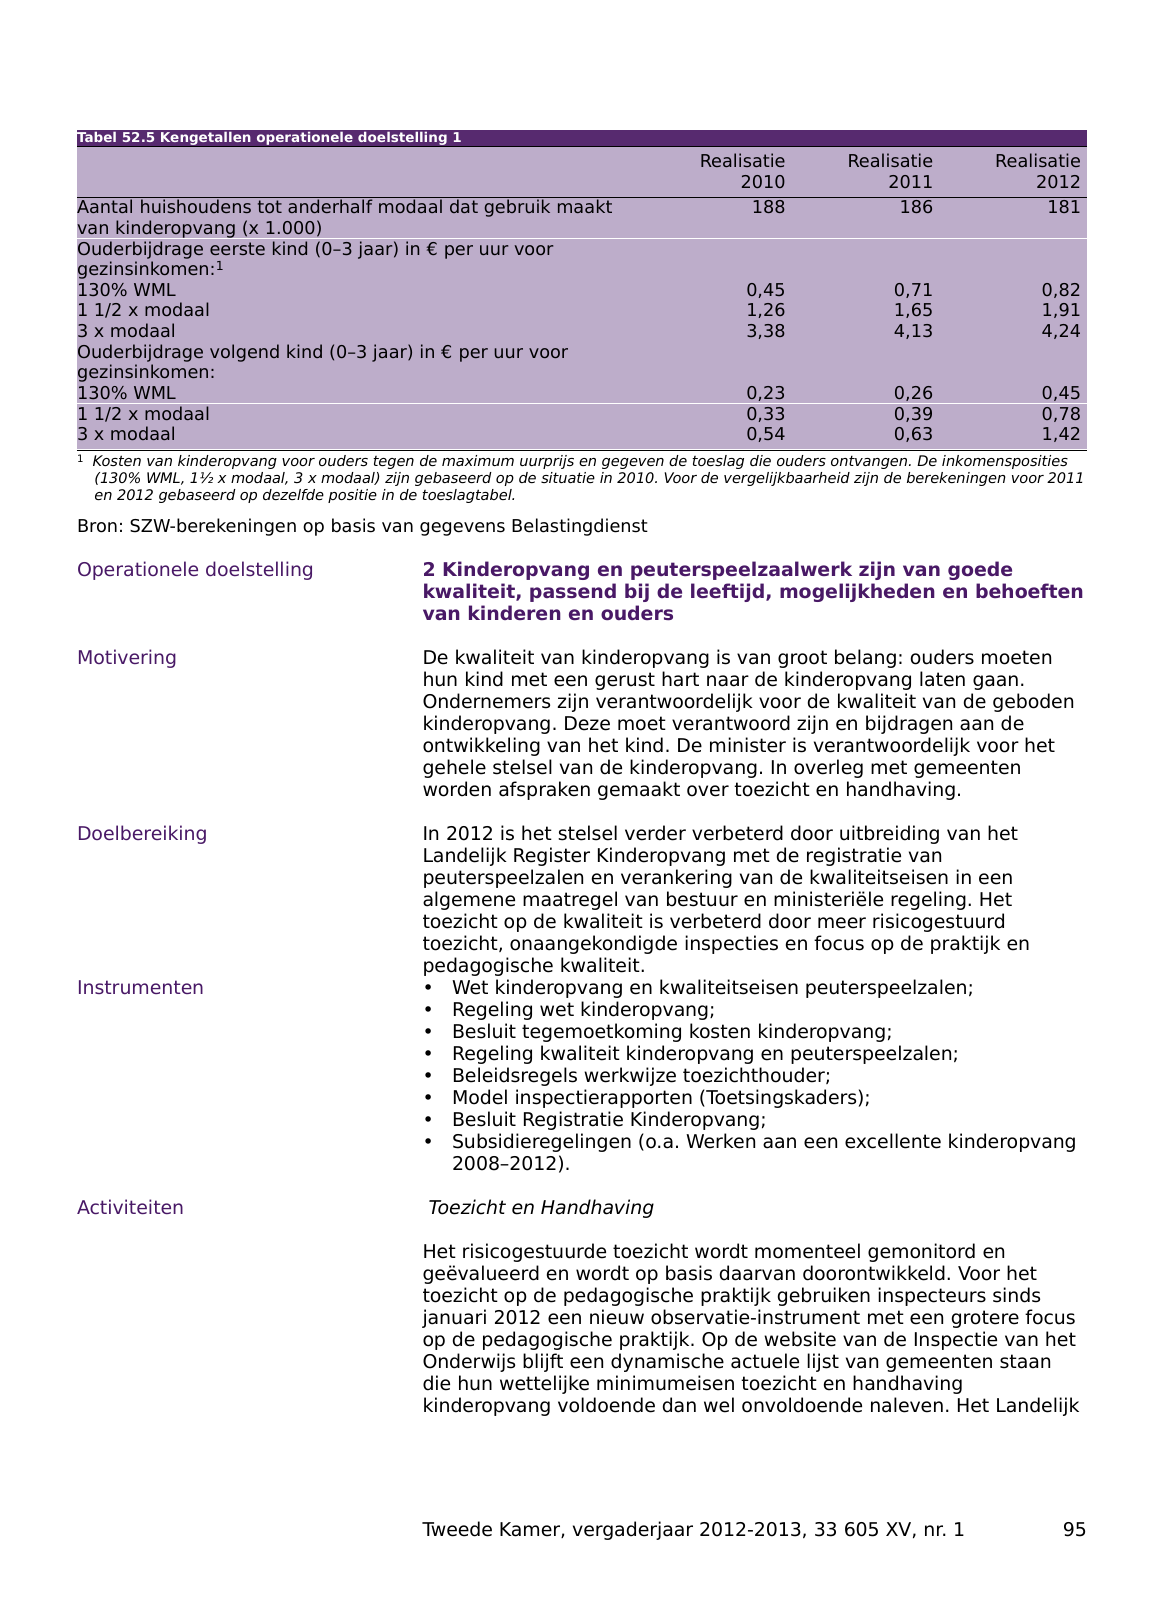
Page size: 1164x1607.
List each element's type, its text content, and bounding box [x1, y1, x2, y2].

text • Subsidieregelingen (o.a. Werken aan een excellente kinderopvang 2008–2012). [422, 1131, 1087, 1174]
table_cell 1 Kosten van kinderopvang voor ouders tegen de maximum uurprijs en gegeven de toeslag die ouders ontvangen. De inkomensposities (130% WML, 1½ x modaal, 3 x modaal) zijn gebaseerd op de situatie in 2010. Voor de vergelijkbaarheid zijn de berekeningen voor 2011 en 2012 gebaseerd op dezelfde positie in de toeslagtabel. Bron: SZW-berekeningen op basis van gegevens Belastingdienst [77, 451, 1087, 536]
table_cell 188 [644, 198, 791, 238]
text • Regeling kwaliteit kinderopvang en peuterspeelzalen; [422, 1043, 1087, 1064]
table_cell 1,65 [791, 300, 939, 321]
table_cell 0,23 [644, 383, 791, 403]
text • Besluit Registratie Kinderopvang; [422, 1108, 1087, 1131]
text Operationele doelstelling [77, 559, 399, 581]
table_cell [791, 342, 939, 383]
table_cell 130% WML [77, 383, 644, 403]
text Het risicogestuurde toezicht wordt momenteel gemonitord en geëvalueerd en wordt op basis daarvan doorontwikkeld. Voor het toezicht op de pedagogische praktijk gebruiken inspecteurs sinds januari 2012 een nieuw observatie-instrument met een grotere focus op de pedagogische praktijk. Op de website van de Inspectie van het Onderwijs blijft een dynamische actuele lijst van gemeenten staan die hun wettelijke minimumeisen toezicht en handhaving kinderopvang voldoende dan wel onvoldoende naleven. Het Landelijk [422, 1241, 1087, 1417]
table_cell 181 [939, 198, 1087, 238]
text Instrumenten [77, 977, 399, 999]
table_cell 4,24 [939, 321, 1087, 342]
table_cell 0,45 [939, 383, 1087, 403]
subtitle 2 Kinderopvang en peuterspeelzaalwerk zijn van goede kwaliteit, passend bij de leeftijd, mogelijkheden en behoeften van kinderen en ouders [422, 559, 1087, 624]
table_cell 0,39 [791, 404, 939, 424]
table_cell 1 1/2 x modaal [77, 404, 644, 424]
table_cell 0,45 [644, 280, 791, 300]
table_cell Aantal huishoudens tot anderhalf modaal dat gebruik maakt van kinderopvang (x 1.000) [77, 198, 644, 238]
subtitle [77, 1219, 399, 1227]
text • Beleidsregels werkwijze toezichthouder; [422, 1064, 1087, 1087]
text • Besluit tegemoetkoming kosten kinderopvang; [422, 1021, 1087, 1043]
table_cell 0,63 [791, 424, 939, 449]
table_cell [644, 239, 791, 280]
table_cell 3 x modaal [77, 321, 644, 342]
table_cell 1,91 [939, 300, 1087, 321]
text De kwaliteit van kinderopvang is van groot belang: ouders moeten hun kind met een gerust hart naar de kinderopvang laten gaan. Ondernemers zijn verantwoordelijk voor de kwaliteit van de geboden kinderopvang. Deze moet verantwoord zijn en bijdragen aan de ontwikkeling van het kind. De minister is verantwoordelijk voor het gehele stelsel van de kinderopvang. In overleg met gemeenten worden afspraken gemaakt over toezicht en handhaving. [422, 647, 1087, 801]
table_cell 3,38 [644, 321, 791, 342]
table_cell Ouderbijdrage eerste kind (0–3 jaar) in € per uur voor gezinsinkomen:1 [77, 239, 644, 280]
table_cell 130% WML [77, 280, 644, 300]
table_cell Realisatie 2010 [644, 147, 791, 197]
table_cell [791, 239, 939, 280]
table_cell 0,78 [939, 404, 1087, 424]
table_cell 0,26 [791, 383, 939, 403]
text Activiteiten [77, 1197, 399, 1219]
table_cell 0,82 [939, 280, 1087, 300]
table_cell 1,26 [644, 300, 791, 321]
table_cell Realisatie 2011 [791, 147, 939, 197]
table_cell Ouderbijdrage volgend kind (0–3 jaar) in € per uur voor gezinsinkomen: [77, 342, 644, 383]
table_cell 1,42 [939, 424, 1087, 449]
table_cell Realisatie 2012 [939, 147, 1087, 197]
table_cell 0,71 [791, 280, 939, 300]
text • Regeling wet kinderopvang; [422, 999, 1087, 1021]
table_cell [644, 342, 791, 383]
text • Wet kinderopvang en kwaliteitseisen peuterspeelzalen; [422, 977, 1087, 999]
table_cell 0,33 [644, 404, 791, 424]
subtitle Toezicht en Handhaving [422, 1197, 1087, 1219]
table_cell 3 x modaal [77, 424, 644, 449]
table_cell 1 1/2 x modaal [77, 300, 644, 321]
text • Model inspectierapporten (Toetsingskaders); [422, 1087, 1087, 1108]
table_cell 0,54 [644, 424, 791, 449]
text Doelbereiking [77, 823, 399, 845]
table_cell [939, 239, 1087, 280]
text [77, 999, 399, 1007]
table_cell 186 [791, 198, 939, 238]
table_cell [939, 342, 1087, 383]
text Motivering [77, 647, 399, 669]
text In 2012 is het stelsel verder verbeterd door uitbreiding van het Landelijk Register Kinderopvang met de registratie van peuterspeelzalen en verankering van de kwaliteitseisen in een algemene maatregel van bestuur en ministeriële regeling. Het toezicht op de kwaliteit is verbeterd door meer risicogestuurd toezicht, onaangekondigde inspecties en focus op de praktijk en pedagogische kwaliteit. [422, 823, 1087, 977]
table_cell 4,13 [791, 321, 939, 342]
table_header Tabel 52.5 Kengetallen operationele doelstelling 1 [77, 130, 1087, 146]
table_cell [77, 147, 644, 197]
